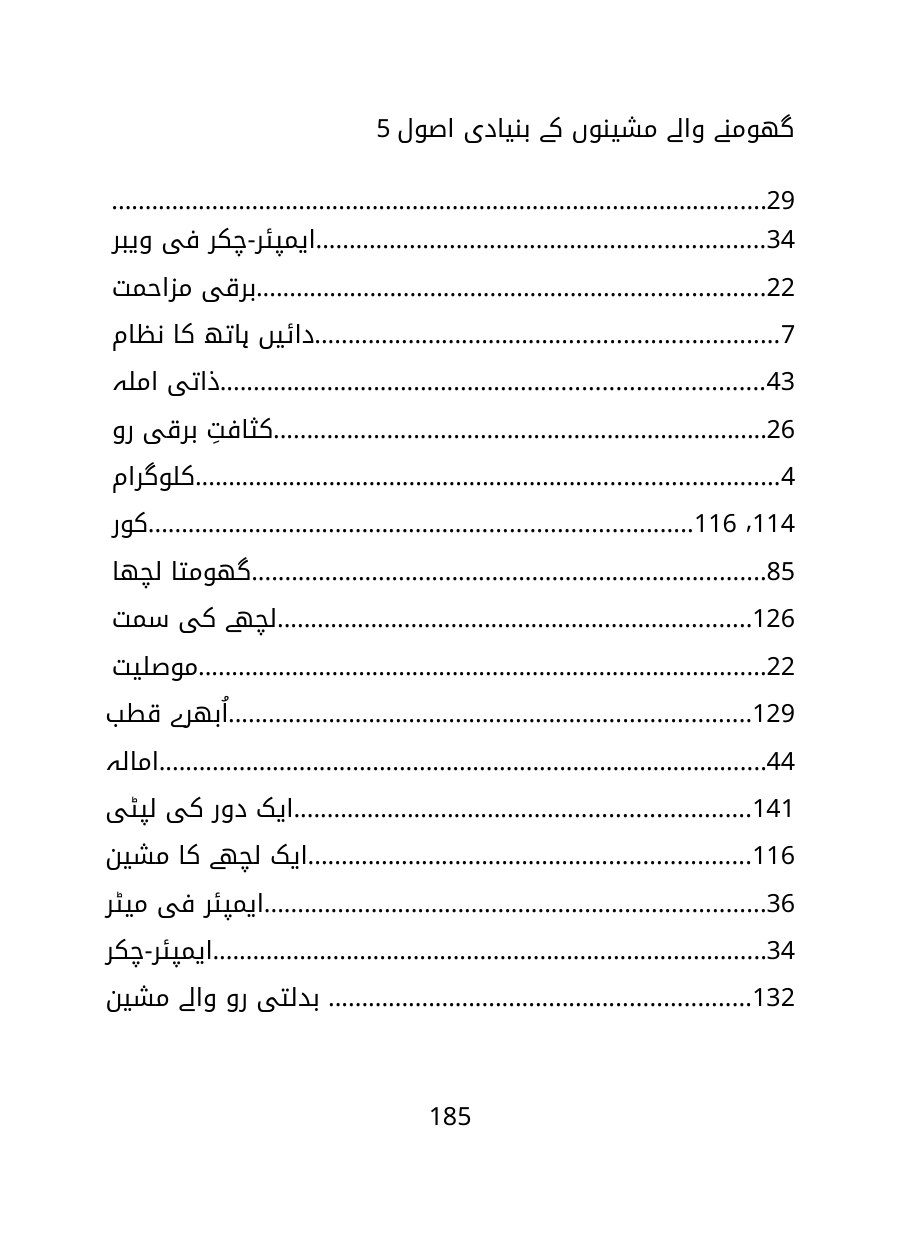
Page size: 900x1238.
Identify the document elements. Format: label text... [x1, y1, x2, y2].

text کلوگرام 4 [105, 453, 795, 501]
text ایمپئر-چکر 34 [105, 927, 795, 975]
text ذاتی املہ 43 [105, 359, 795, 406]
text بدلتی رو والے مشین 132 [105, 975, 795, 1022]
text امالہ 44 [105, 738, 795, 785]
text لچھے کی سمت 126 [105, 596, 795, 643]
text ایمپئر فی میٹر 36 [105, 880, 795, 927]
text کثافتِ برقی رو 26 [105, 406, 795, 453]
text 29 [105, 182, 795, 216]
text گھومتا لچھا 85 [105, 548, 795, 596]
text ایمپئر-چکر فی ویبر 34 [105, 216, 795, 264]
text اُبھرے قطب 129 [105, 690, 795, 738]
text کور 114, 116 [105, 501, 795, 548]
text موصلیت 22 [105, 643, 795, 690]
text ایک دور کی لپٹی 141 [105, 785, 795, 833]
text ایک لچھے کا مشین 116 [105, 833, 795, 880]
text برقی مزاحمت 22 [105, 264, 795, 311]
text دائیں ہاتھ کا نظام 7 [105, 311, 795, 359]
